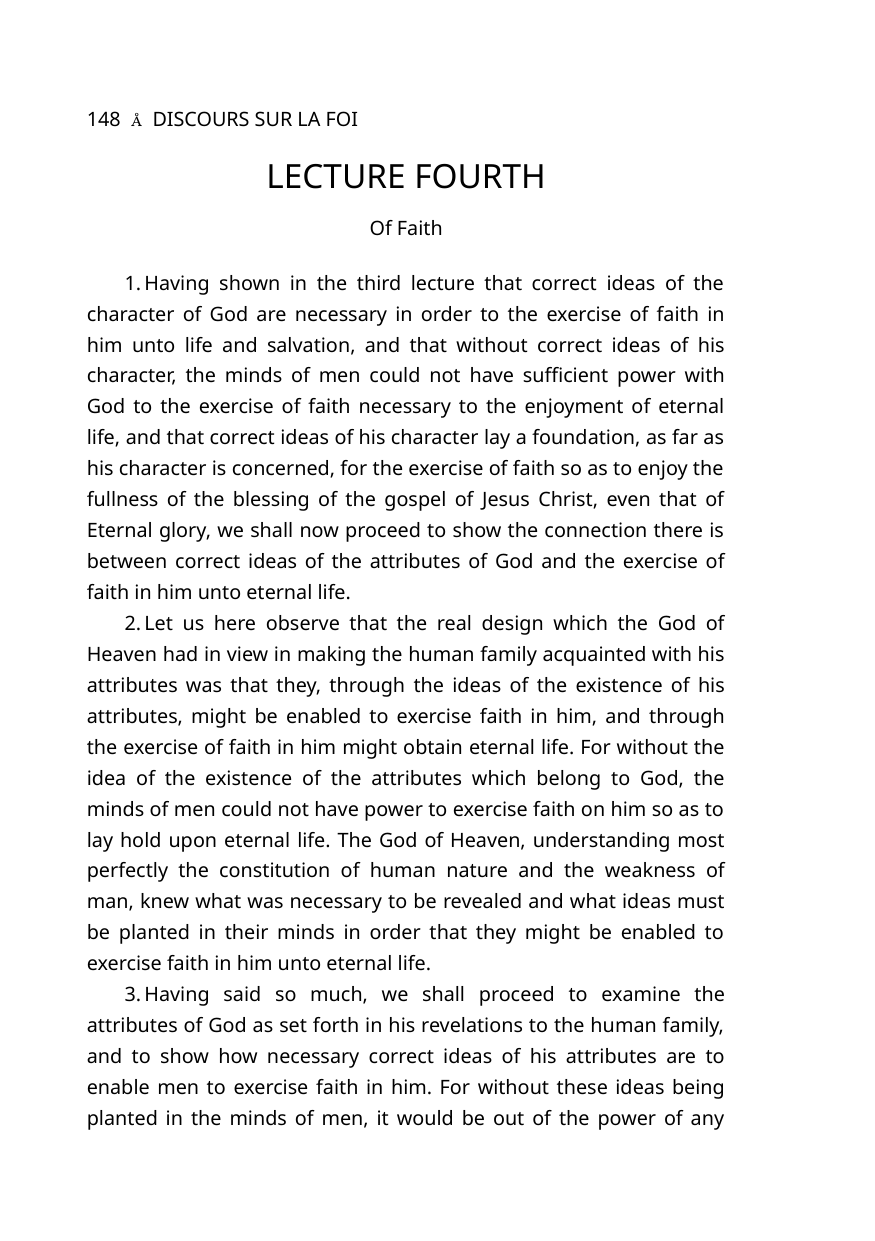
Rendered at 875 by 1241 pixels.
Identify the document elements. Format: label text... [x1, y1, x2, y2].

subtitle LECTURE FOURTH [87, 153, 725, 199]
text 2. Let us here observe that the real design which the God of Heaven had in view in making the human family acquainted with his attributes was that they, through the ideas of the existence of his attributes, might be enabled to exercise faith in him, and through the exercise of faith in him might obtain eternal life. For without the idea of the existence of the attributes which belong to God, the minds of men could not have power to exercise faith on him so as to lay hold upon eternal life. The God of Heaven, understanding most perfectly the constitution of human nature and the weakness of man, knew what was necessary to be revealed and what ideas must be planted in their minds in order that they might be enabled to exercise faith in him unto eternal life. [87, 609, 725, 977]
text 3. Having said so much, we shall proceed to examine the attributes of God as set forth in his revelations to the human family, and to show how necessary correct ideas of his attributes are to enable men to exercise faith in him. For without these ideas being planted in the minds of men, it would be out of the power of any [87, 981, 725, 1131]
subtitle Of Faith [87, 214, 725, 241]
text 1. Having shown in the third lecture that correct ideas of the character of God are necessary in order to the exercise of faith in him unto life and salvation, and that without correct ideas of his character, the minds of men could not have sufficient power with God to the exercise of faith necessary to the enjoyment of eternal life, and that correct ideas of his character lay a foundation, as far as his character is concerned, for the exercise of faith so as to enjoy the fullness of the blessing of the gospel of Jesus Christ, even that of Eternal glory, we shall now proceed to show the connection there is between correct ideas of the attributes of God and the exercise of faith in him unto eternal life. [87, 269, 725, 605]
